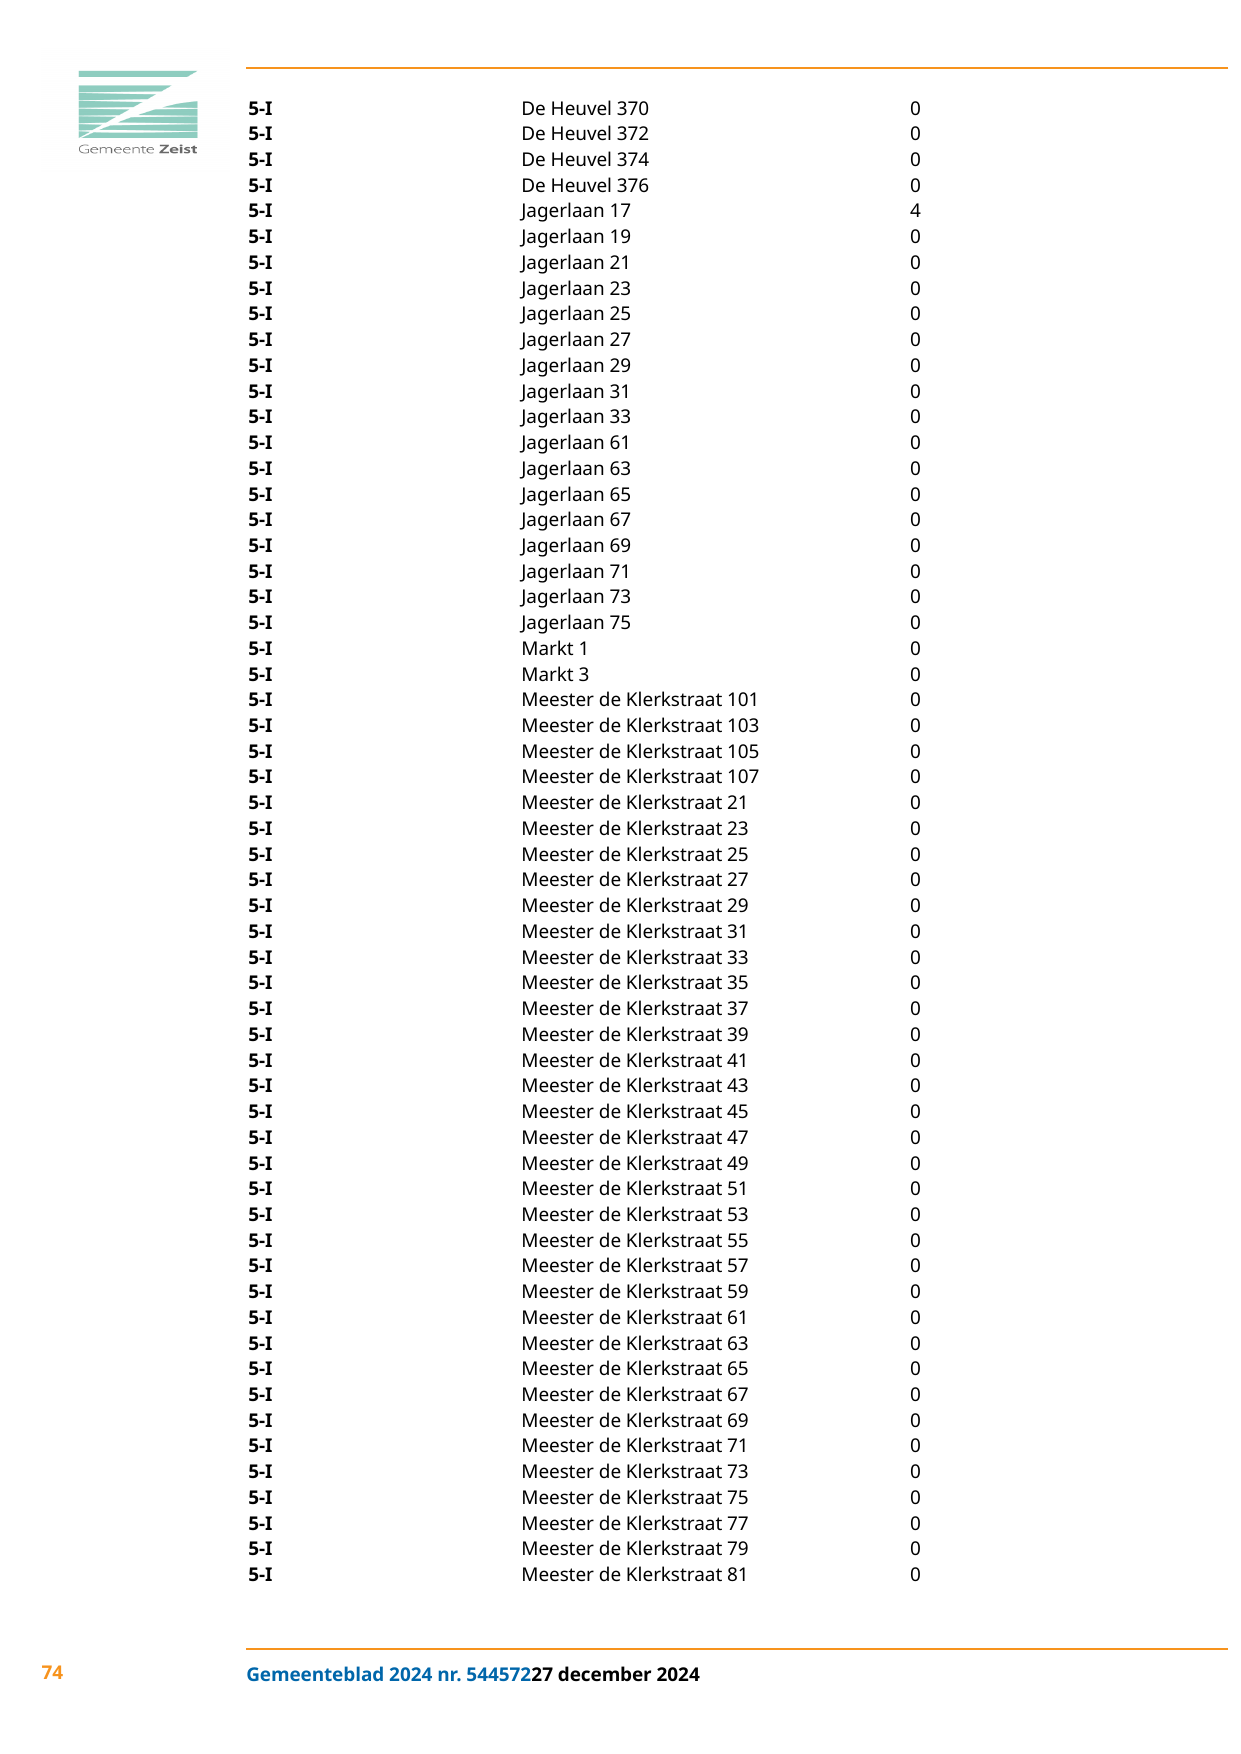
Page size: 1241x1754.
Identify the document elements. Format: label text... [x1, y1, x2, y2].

table_cell 5-I [248, 1098, 521, 1124]
table_cell 5-I [248, 506, 521, 532]
table_cell Meester de Klerkstraat 51 [521, 1175, 910, 1201]
table_cell 5-I [248, 249, 521, 275]
table_cell 0 [910, 558, 1152, 584]
table_cell Meester de Klerkstraat 107 [521, 764, 910, 789]
table_cell 0 [910, 481, 1152, 506]
table_cell Meester de Klerkstraat 105 [521, 738, 910, 764]
table_cell Meester de Klerkstraat 55 [521, 1227, 910, 1253]
table_cell 0 [910, 1484, 1152, 1510]
table_cell 5-I [248, 1536, 521, 1561]
table_cell 5-I [248, 1021, 521, 1047]
table_cell 5-I [248, 584, 521, 609]
table_cell Meester de Klerkstraat 65 [521, 1356, 910, 1381]
table_cell Meester de Klerkstraat 71 [521, 1433, 910, 1458]
table_cell 0 [910, 584, 1152, 609]
table_cell Meester de Klerkstraat 39 [521, 1021, 910, 1047]
table_cell 0 [910, 661, 1152, 687]
table_cell 0 [910, 1098, 1152, 1124]
table_cell Meester de Klerkstraat 67 [521, 1381, 910, 1407]
table_cell 5-I [248, 867, 521, 892]
table_cell 5-I [248, 326, 521, 352]
table_cell 0 [910, 121, 1152, 146]
table_cell 5-I [248, 1407, 521, 1433]
table_cell 5-I [248, 687, 521, 712]
table_cell Meester de Klerkstraat 49 [521, 1150, 910, 1175]
table_cell Meester de Klerkstraat 43 [521, 1073, 910, 1098]
table_cell Markt 1 [521, 635, 910, 661]
table_cell Meester de Klerkstraat 47 [521, 1124, 910, 1150]
table_cell 5-I [248, 790, 521, 815]
table_cell Meester de Klerkstraat 21 [521, 790, 910, 815]
table_cell 5-I [248, 95, 521, 121]
table_cell 5-I [248, 815, 521, 841]
table_cell Jagerlaan 31 [521, 378, 910, 403]
table_cell 0 [910, 1201, 1152, 1227]
table_cell Jagerlaan 21 [521, 249, 910, 275]
table_cell 0 [910, 275, 1152, 301]
table_cell 5-I [248, 635, 521, 661]
table_cell Meester de Klerkstraat 59 [521, 1278, 910, 1304]
table_cell 0 [910, 224, 1152, 249]
table_cell 5-I [248, 738, 521, 764]
table_cell 0 [910, 1407, 1152, 1433]
table_cell Meester de Klerkstraat 77 [521, 1510, 910, 1536]
table_cell 5-I [248, 352, 521, 378]
table_cell Jagerlaan 69 [521, 532, 910, 558]
table_cell Jagerlaan 71 [521, 558, 910, 584]
table_cell Markt 3 [521, 661, 910, 687]
table_cell 0 [910, 1227, 1152, 1253]
table_cell 5-I [248, 1175, 521, 1201]
table_cell 5-I [248, 1047, 521, 1072]
table_cell 5-I [248, 1484, 521, 1510]
table_cell Meester de Klerkstraat 81 [521, 1561, 910, 1587]
table_cell 0 [910, 1536, 1152, 1561]
table_cell 0 [910, 532, 1152, 558]
table_cell 0 [910, 841, 1152, 867]
table_cell 0 [910, 95, 1152, 121]
table_cell Meester de Klerkstraat 35 [521, 970, 910, 995]
table_cell 0 [910, 1304, 1152, 1330]
table_cell Jagerlaan 63 [521, 455, 910, 481]
table_cell 5-I [248, 455, 521, 481]
table_cell 5-I [248, 378, 521, 403]
table_cell 5-I [248, 1459, 521, 1484]
table_cell 5-I [248, 224, 521, 249]
table_cell Jagerlaan 73 [521, 584, 910, 609]
table_cell Meester de Klerkstraat 69 [521, 1407, 910, 1433]
table_cell 5-I [248, 429, 521, 455]
table_cell 5-I [248, 275, 521, 301]
table_cell 0 [910, 815, 1152, 841]
table_cell 0 [910, 1253, 1152, 1278]
table_cell 5-I [248, 712, 521, 738]
table_cell Meester de Klerkstraat 75 [521, 1484, 910, 1510]
table_cell 5-I [248, 558, 521, 584]
table_cell De Heuvel 376 [521, 172, 910, 198]
table_cell 0 [910, 893, 1152, 918]
table_cell 5-I [248, 532, 521, 558]
table_cell Jagerlaan 27 [521, 326, 910, 352]
table_cell 0 [910, 326, 1152, 352]
table_cell 5-I [248, 301, 521, 326]
table_cell 0 [910, 738, 1152, 764]
table_cell 5-I [248, 1381, 521, 1407]
table_cell 0 [910, 429, 1152, 455]
table_cell Meester de Klerkstraat 103 [521, 712, 910, 738]
table_cell 0 [910, 1561, 1152, 1587]
picture [41, 47, 231, 172]
table_cell Meester de Klerkstraat 63 [521, 1330, 910, 1356]
table_cell Meester de Klerkstraat 29 [521, 893, 910, 918]
table_cell 5-I [248, 893, 521, 918]
table_cell 0 [910, 1278, 1152, 1304]
table_cell Meester de Klerkstraat 45 [521, 1098, 910, 1124]
table_cell Jagerlaan 29 [521, 352, 910, 378]
table_cell Jagerlaan 67 [521, 506, 910, 532]
table_cell 5-I [248, 1356, 521, 1381]
table_cell 5-I [248, 1201, 521, 1227]
table_cell 5-I [248, 609, 521, 635]
table_cell 5-I [248, 1561, 521, 1587]
table_cell 0 [910, 506, 1152, 532]
table_cell 0 [910, 1150, 1152, 1175]
table_cell 5-I [248, 1510, 521, 1536]
table_cell 0 [910, 378, 1152, 403]
table_cell 0 [910, 146, 1152, 172]
table_cell 0 [910, 404, 1152, 429]
table_cell Meester de Klerkstraat 33 [521, 944, 910, 969]
table_cell Jagerlaan 75 [521, 609, 910, 635]
table_cell 5-I [248, 1073, 521, 1098]
table_cell 0 [910, 455, 1152, 481]
table_cell 0 [910, 1021, 1152, 1047]
table_cell 0 [910, 635, 1152, 661]
table_cell Meester de Klerkstraat 73 [521, 1459, 910, 1484]
table_cell Jagerlaan 65 [521, 481, 910, 506]
table_cell 0 [910, 1510, 1152, 1536]
table_cell 0 [910, 172, 1152, 198]
table_cell 5-I [248, 764, 521, 789]
table_cell 5-I [248, 121, 521, 146]
table_cell Meester de Klerkstraat 23 [521, 815, 910, 841]
table_cell 0 [910, 764, 1152, 789]
table_cell 5-I [248, 995, 521, 1021]
table_cell 5-I [248, 1227, 521, 1253]
table_cell 5-I [248, 1304, 521, 1330]
table_cell 0 [910, 609, 1152, 635]
table_cell 0 [910, 687, 1152, 712]
table_cell De Heuvel 370 [521, 95, 910, 121]
table_cell 5-I [248, 198, 521, 223]
table_cell 0 [910, 1381, 1152, 1407]
table_cell 5-I [248, 1433, 521, 1458]
table_cell 5-I [248, 841, 521, 867]
table_cell 0 [910, 1330, 1152, 1356]
table_cell 5-I [248, 918, 521, 944]
table_cell 5-I [248, 1124, 521, 1150]
table_cell Jagerlaan 61 [521, 429, 910, 455]
table_cell 5-I [248, 1253, 521, 1278]
table_cell 0 [910, 712, 1152, 738]
table_cell 0 [910, 1175, 1152, 1201]
table_cell Meester de Klerkstraat 79 [521, 1536, 910, 1561]
table_cell 5-I [248, 481, 521, 506]
table_cell Meester de Klerkstraat 57 [521, 1253, 910, 1278]
table_cell Meester de Klerkstraat 31 [521, 918, 910, 944]
table_cell 5-I [248, 146, 521, 172]
table_cell Meester de Klerkstraat 101 [521, 687, 910, 712]
table_cell 0 [910, 1047, 1152, 1072]
table_cell De Heuvel 372 [521, 121, 910, 146]
table_cell 0 [910, 1073, 1152, 1098]
table_cell 0 [910, 1433, 1152, 1458]
table_cell Meester de Klerkstraat 37 [521, 995, 910, 1021]
table_cell 0 [910, 352, 1152, 378]
table_cell 0 [910, 995, 1152, 1021]
table_cell 0 [910, 970, 1152, 995]
table_cell Meester de Klerkstraat 27 [521, 867, 910, 892]
table_cell 5-I [248, 172, 521, 198]
table_cell 5-I [248, 404, 521, 429]
table_cell Jagerlaan 33 [521, 404, 910, 429]
table_cell 0 [910, 790, 1152, 815]
table_cell Jagerlaan 19 [521, 224, 910, 249]
table_cell 5-I [248, 944, 521, 969]
table_cell 0 [910, 918, 1152, 944]
table_cell Meester de Klerkstraat 53 [521, 1201, 910, 1227]
table_cell Meester de Klerkstraat 61 [521, 1304, 910, 1330]
table_cell 0 [910, 249, 1152, 275]
table_cell 4 [910, 198, 1152, 223]
table_cell Jagerlaan 25 [521, 301, 910, 326]
table_cell Meester de Klerkstraat 25 [521, 841, 910, 867]
table_cell Jagerlaan 17 [521, 198, 910, 223]
table_cell 5-I [248, 1150, 521, 1175]
table_cell De Heuvel 374 [521, 146, 910, 172]
table_cell 5-I [248, 970, 521, 995]
table_cell 5-I [248, 1330, 521, 1356]
table_cell 0 [910, 1356, 1152, 1381]
table_cell Jagerlaan 23 [521, 275, 910, 301]
table_cell 0 [910, 1124, 1152, 1150]
table_cell 5-I [248, 661, 521, 687]
table_cell 0 [910, 1459, 1152, 1484]
table_cell Meester de Klerkstraat 41 [521, 1047, 910, 1072]
table_cell 0 [910, 301, 1152, 326]
table_cell 0 [910, 867, 1152, 892]
table_cell 5-I [248, 1278, 521, 1304]
table_cell 0 [910, 944, 1152, 969]
